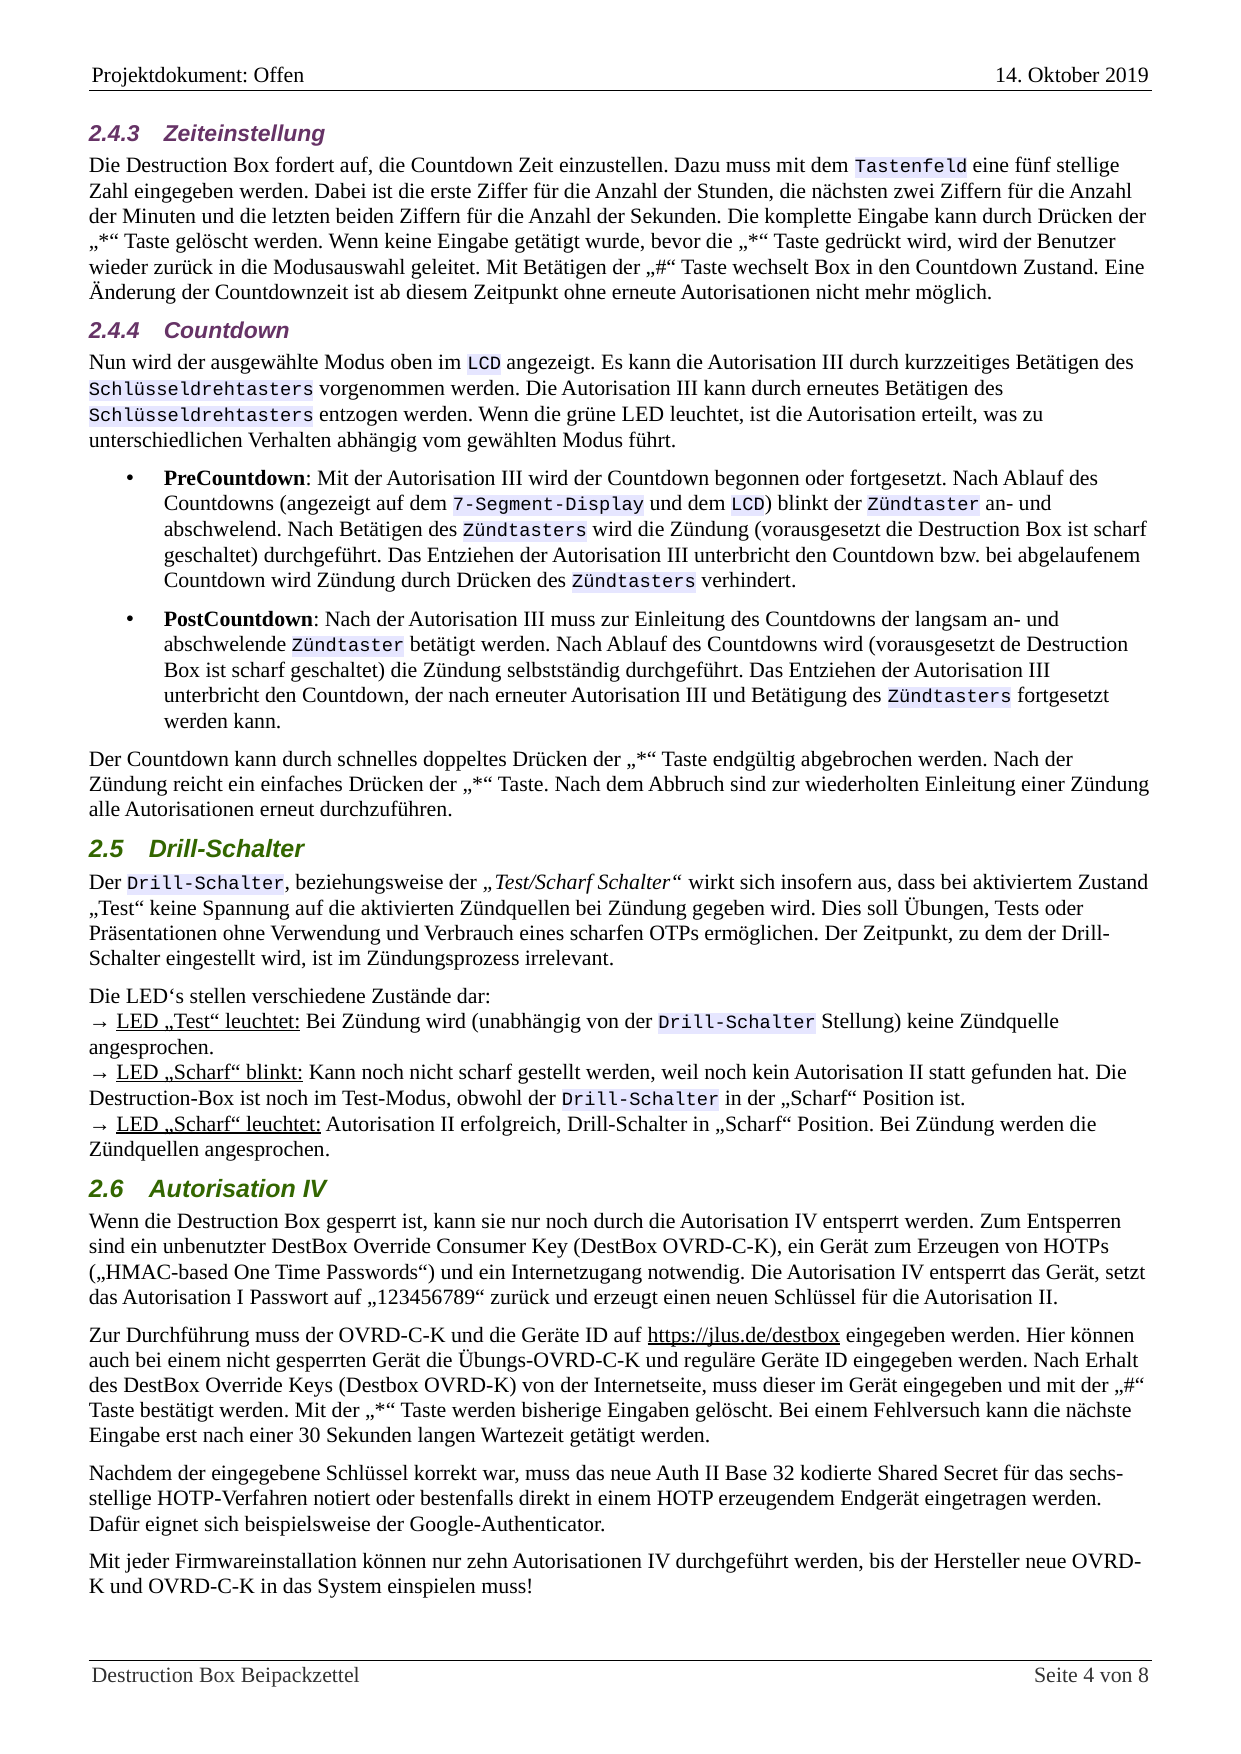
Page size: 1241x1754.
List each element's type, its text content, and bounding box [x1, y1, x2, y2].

text Der Drill-Schalter, beziehungsweise der „Test/Scharf Schalter“ wirkt sich insofern aus, dass bei aktiviertem Zustand „Test“ keine Spannung auf die aktivierten Zündquellen bei Zündung gegeben wird. Dies soll Übungen, Tests oder Präsentationen ohne Verwendung und Verbrauch eines scharfen OTPs ermöglichen. Der Zeitpunkt, zu dem der Drill-Schalter eingestellt wird, ist im Zündungsprozess irrelevant. [88, 869, 1152, 970]
list PreCountdown: Mit der Autorisation III wird der Countdown begonnen oder fortgesetzt. Nach Ablauf des Countdowns (angezeigt auf dem 7-Segment-Display und dem LCD) blinkt der Zündtaster an- und abschwelend. Nach Betätigen des Zündtasters wird die Zündung (vorausgesetzt die Destruction Box ist scharf geschaltet) durchgeführt. Das Entziehen der Autorisation III unterbricht den Countdown bzw. bei abgelaufenem Countdown wird Zündung durch Drücken des Zündtasters verhindert. [126, 465, 1152, 593]
list PostCountdown: Nach der Autorisation III muss zur Einleitung des Countdowns der langsam an- und abschwelende Zündtaster betätigt werden. Nach Ablauf des Countdowns wird (vorausgesetzt de Destruction Box ist scharf geschaltet) die Zündung selbstständig durchgeführt. Das Entziehen der Autorisation III unterbricht den Countdown, der nach erneuter Autorisation III und Betätigung des Zündtasters fortgesetzt werden kann. [126, 606, 1152, 733]
text Die Destruction Box fordert auf, die Countdown Zeit einzustellen. Dazu muss mit dem Tastenfeld eine fünf stellige Zahl eingegeben werden. Dabei ist die erste Ziffer für die Anzahl der Stunden, die nächsten zwei Ziffern für die Anzahl der Minuten und die letzten beiden Ziffern für die Anzahl der Sekunden. Die komplette Eingabe kann durch Drücken der „*“ Taste gelöscht werden. Wenn keine Eingabe getätigt wurde, bevor die „*“ Taste gedrückt wird, wird der Benutzer wieder zurück in die Modusauswahl geleitet. Mit Betätigen der „#“ Taste wechselt Box in den Countdown Zustand. Eine Änderung der Countdownzeit ist ab diesem Zeitpunkt ohne erneute Autorisationen nicht mehr möglich. [88, 152, 1152, 304]
text Zur Durchführung muss der OVRD-C-K und die Geräte ID auf https://jlus.de/destbox eingegeben werden. Hier können auch bei einem nicht gesperrten Gerät die Übungs-OVRD-C-K und reguläre Geräte ID eingegeben werden. Nach Erhalt des DestBox Override Keys (Destbox OVRD-K) von der Internetseite, muss dieser im Gerät eingegeben und mit der „#“ Taste bestätigt werden. Mit der „*“ Taste werden bisherige Eingaben gelöscht. Bei einem Fehlversuch kann die nächste Eingabe erst nach einer 30 Sekunden langen Wartezeit getätigt werden. [88, 1322, 1152, 1448]
text Die LED‘s stellen verschiedene Zustände dar: → LED „Test“ leuchtet: Bei Zündung wird (unabhängig von der Drill-Schalter Stellung) keine Zündquelle angesprochen. → LED „Scharf“ blinkt: Kann noch nicht scharf gestellt werden, weil noch kein Autorisation II statt gefunden hat. Die Destruction-Box ist noch im Test-Modus, obwohl der Drill-Schalter in der „Scharf“ Position ist. → LED „Scharf“ leuchtet: Autorisation II erfolgreich, Drill-Schalter in „Scharf“ Position. Bei Zündung werden die Zündquellen angesprochen. [88, 983, 1152, 1161]
text Mit jeder Firmwareinstallation können nur zehn Autorisationen IV durchgeführt werden, bis der Hersteller neue OVRD-K und OVRD-C-K in das System einspielen muss! [88, 1548, 1152, 1599]
subtitle Countdown [88, 317, 1152, 343]
text Nun wird der ausgewählte Modus oben im LCD angezeigt. Es kann die Autorisation III durch kurzzeitiges Betätigen des Schlüsseldrehtasters vorgenommen werden. Die Autorisation III kann durch erneutes Betätigen des Schlüsseldrehtasters entzogen werden. Wenn die grüne LED leuchtet, ist die Autorisation erteilt, was zu unterschiedlichen Verhalten abhängig vom gewählten Modus führt. [88, 349, 1152, 452]
subtitle Zeiteinstellung [88, 120, 1152, 146]
text Der Countdown kann durch schnelles doppeltes Drücken der „*“ Taste endgültig abgebrochen werden. Nach der Zündung reicht ein einfaches Drücken der „*“ Taste. Nach dem Abbruch sind zur wiederholten Einleitung einer Zündung alle Autorisationen erneut durchzuführen. [88, 746, 1152, 822]
subtitle Drill-Schalter [88, 834, 1152, 863]
subtitle Autorisation IV [88, 1173, 1152, 1202]
text Nachdem der eingegebene Schlüssel korrekt war, muss das neue Auth II Base 32 kodierte Shared Secret für das sechs-stellige HOTP-Verfahren notiert oder bestenfalls direkt in einem HOTP erzeugendem Endgerät eingetragen werden. Dafür eignet sich beispielsweise der Google-Authenticator. [88, 1460, 1152, 1536]
text Wenn die Destruction Box gesperrt ist, kann sie nur noch durch die Autorisation IV entsperrt werden. Zum Entsperren sind ein unbenutzter DestBox Override Consumer Key (DestBox OVRD-C-K), ein Gerät zum Erzeugen von HOTPs („HMAC-based One Time Passwords“) und ein Internetzugang notwendig. Die Autorisation IV entsperrt das Gerät, setzt das Autorisation I Passwort auf „123456789“ zurück und erzeugt einen neuen Schlüssel für die Autorisation II. [88, 1208, 1152, 1309]
